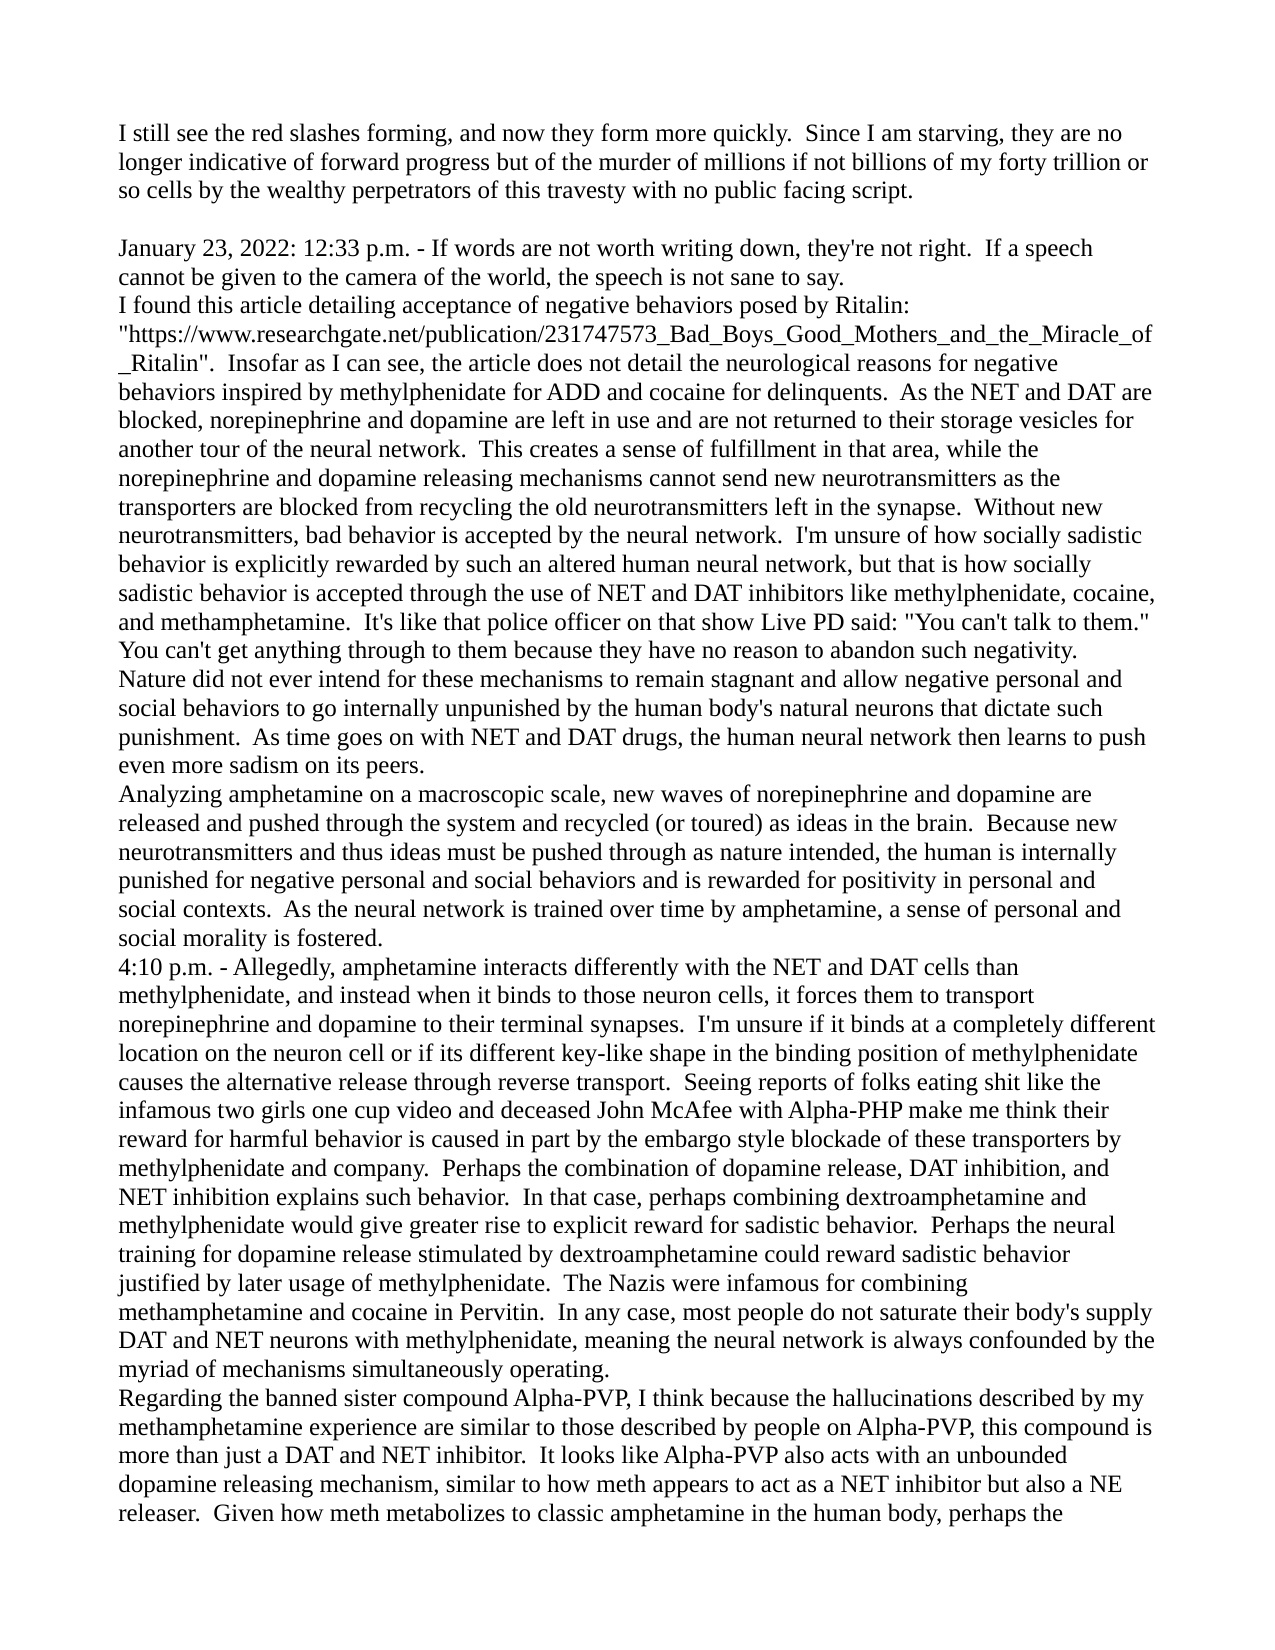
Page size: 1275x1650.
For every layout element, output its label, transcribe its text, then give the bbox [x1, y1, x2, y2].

text 4:10 p.m. - Allegedly, amphetamine interacts differently with the NET and DAT cells than methylphenidate, and instead when it binds to those neuron cells, it forces them to transport norepinephrine and dopamine to their terminal synapses. I'm unsure if it binds at a completely different location on the neuron cell or if its different key-like shape in the binding position of methylphenidate causes the alternative release through reverse transport. Seeing reports of folks eating shit like the infamous two girls one cup video and deceased John McAfee with Alpha-PHP make me think their reward for harmful behavior is caused in part by the embargo style blockade of these transporters by methylphenidate and company. Perhaps the combination of dopamine release, DAT inhibition, and NET inhibition explains such behavior. In that case, perhaps combining dextroamphetamine and methylphenidate would give greater rise to explicit reward for sadistic behavior. Perhaps the neural training for dopamine release stimulated by dextroamphetamine could reward sadistic behavior justified by later usage of methylphenidate. The Nazis were infamous for combining methamphetamine and cocaine in Pervitin. In any case, most people do not saturate their body's supply DAT and NET neurons with methylphenidate, meaning the neural network is always confounded by the myriad of mechanisms simultaneously operating. [118, 952, 1157, 1383]
text Regarding the banned sister compound Alpha-PVP, I think because the hallucinations described by my methamphetamine experience are similar to those described by people on Alpha-PVP, this compound is more than just a DAT and NET inhibitor. It looks like Alpha-PVP also acts with an unbounded dopamine releasing mechanism, similar to how meth appears to act as a NET inhibitor but also a NE releaser. Given how meth metabolizes to classic amphetamine in the human body, perhaps the [118, 1383, 1157, 1527]
text I still see the red slashes forming, and now they form more quickly. Since I am starving, they are no longer indicative of forward progress but of the murder of millions if not billions of my forty trillion or so cells by the wealthy perpetrators of this travesty with no public facing script. [118, 118, 1157, 204]
text Analyzing amphetamine on a macroscopic scale, new waves of norepinephrine and dopamine are released and pushed through the system and recycled (or toured) as ideas in the brain. Because new neurotransmitters and thus ideas must be pushed through as nature intended, the human is internally punished for negative personal and social behaviors and is rewarded for positivity in personal and social contexts. As the neural network is trained over time by amphetamine, a sense of personal and social morality is fostered. [118, 779, 1157, 952]
text January 23, 2022: 12:33 p.m. - If words are not worth writing down, they're not right. If a speech cannot be given to the camera of the world, the speech is not sane to say. [118, 233, 1157, 291]
text I found this article detailing acceptance of negative behaviors posed by Ritalin: "https://www.researchgate.net/publication/231747573_Bad_Boys_Good_Mothers_and_the_Miracle_of_Ritalin". Insofar as I can see, the article does not detail the neurological reasons for negative behaviors inspired by methylphenidate for ADD and cocaine for delinquents. As the NET and DAT are blocked, norepinephrine and dopamine are left in use and are not returned to their storage vesicles for another tour of the neural network. This creates a sense of fulfillment in that area, while the norepinephrine and dopamine releasing mechanisms cannot send new neurotransmitters as the transporters are blocked from recycling the old neurotransmitters left in the synapse. Without new neurotransmitters, bad behavior is accepted by the neural network. I'm unsure of how socially sadistic behavior is explicitly rewarded by such an altered human neural network, but that is how socially sadistic behavior is accepted through the use of NET and DAT inhibitors like methylphenidate, cocaine, and methamphetamine. It's like that police officer on that show Live PD said: "You can't talk to them." You can't get anything through to them because they have no reason to abandon such negativity. Nature did not ever intend for these mechanisms to remain stagnant and allow negative personal and social behaviors to go internally unpunished by the human body's natural neurons that dictate such punishment. As time goes on with NET and DAT drugs, the human neural network then learns to push even more sadism on its peers. [118, 291, 1157, 779]
